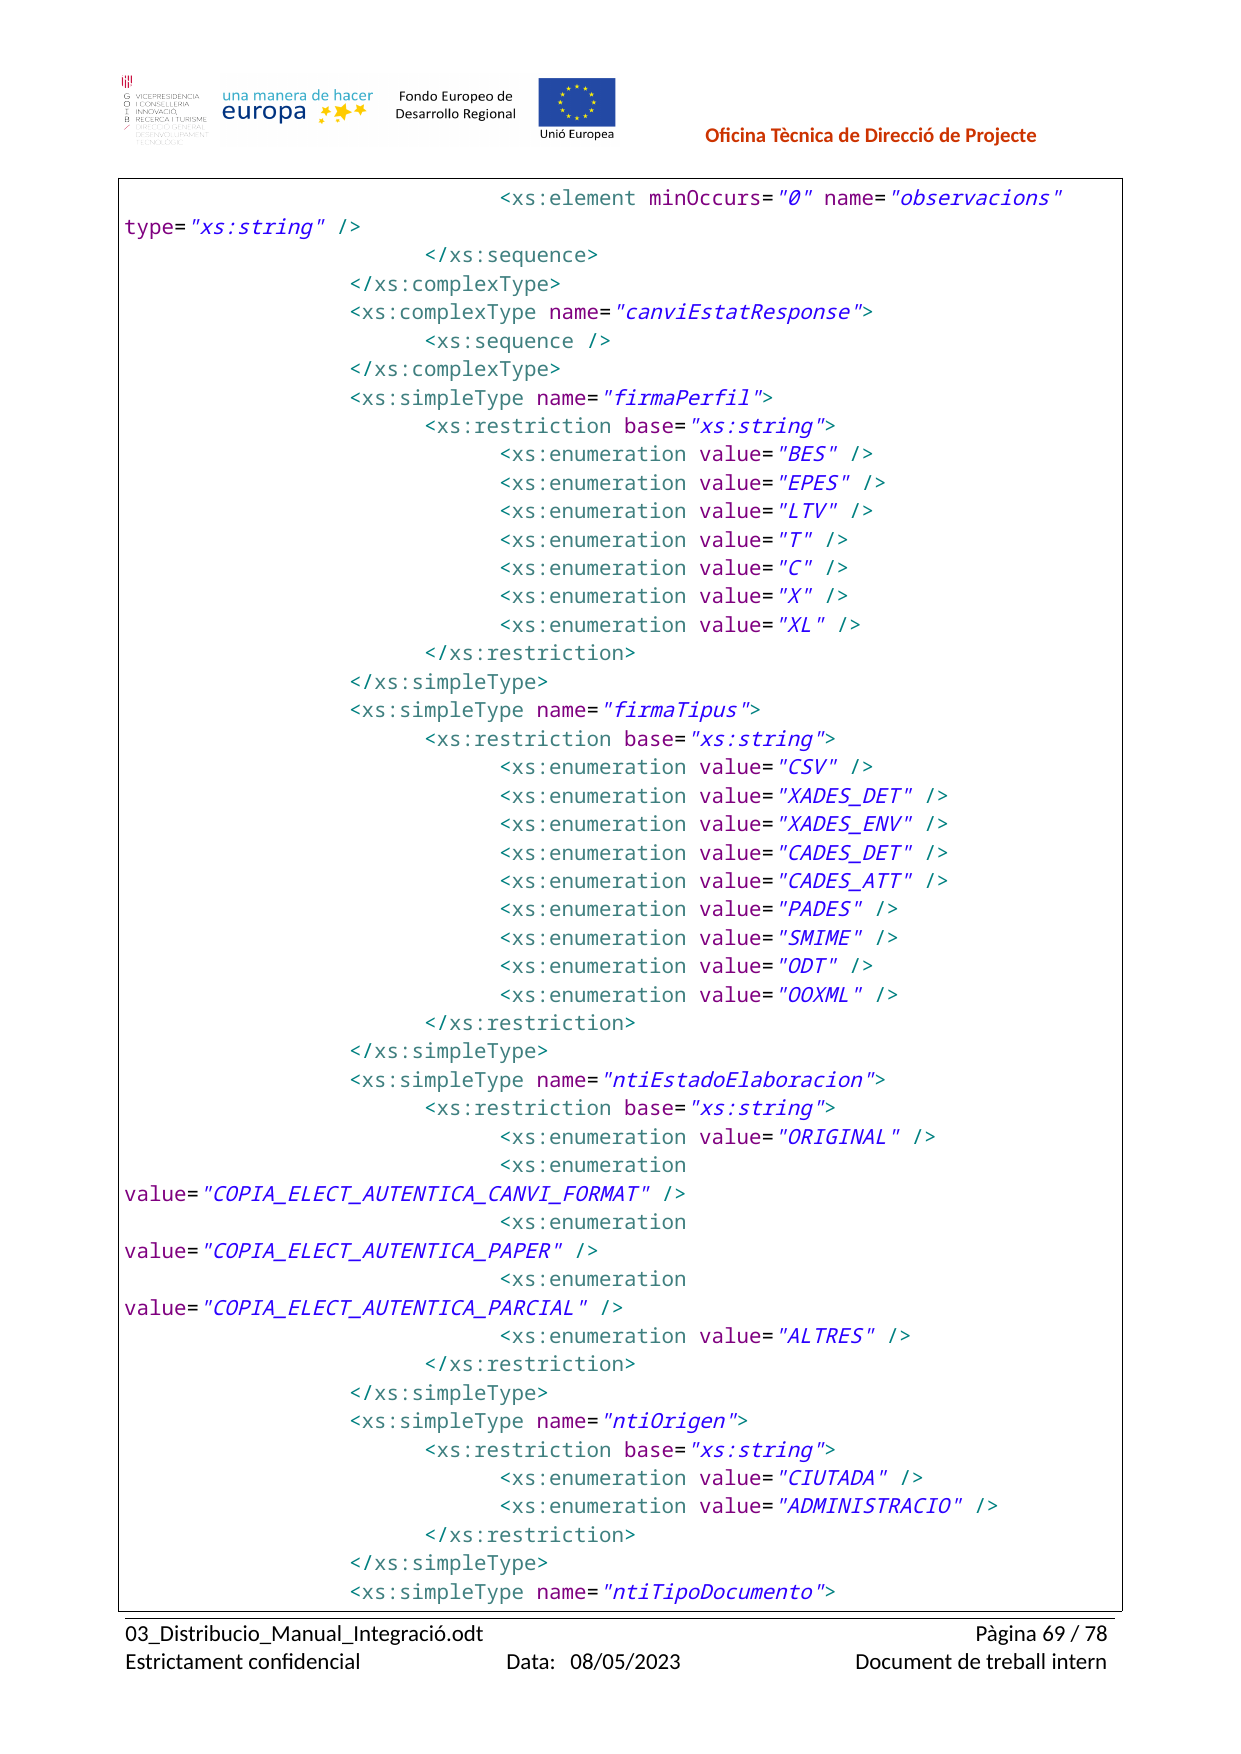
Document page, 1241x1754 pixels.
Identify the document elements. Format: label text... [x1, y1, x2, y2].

picture [118, 73, 213, 147]
picture [219, 73, 621, 147]
table_header <xs:element minOccurs="0" name="observacions" type="xs:string" /> </xs:sequence> </xs:complexType> <xs:complexType name="canviEstatResponse"> <xs:sequence /> </xs:complexType> <xs:simpleType name="firmaPerfil"> <xs:restriction base="xs:string"> <xs:enumeration value="BES" /> <xs:enumeration value="EPES" /> <xs:enumeration value="LTV" /> <xs:enumeration value="T" /> <xs:enumeration value="C" /> <xs:enumeration value="X" /> <xs:enumeration value="XL" /> </xs:restriction> </xs:simpleType> <xs:simpleType name="firmaTipus"> <xs:restriction base="xs:string"> <xs:enumeration value="CSV" /> <xs:enumeration value="XADES_DET" /> <xs:enumeration value="XADES_ENV" /> <xs:enumeration value="CADES_DET" /> <xs:enumeration value="CADES_ATT" /> <xs:enumeration value="PADES" /> <xs:enumeration value="SMIME" /> <xs:enumeration value="ODT" /> <xs:enumeration value="OOXML" /> </xs:restriction> </xs:simpleType> <xs:simpleType name="ntiEstadoElaboracion"> <xs:restriction base="xs:string"> <xs:enumeration value="ORIGINAL" /> <xs:enumeration value="COPIA_ELECT_AUTENTICA_CANVI_FORMAT" /> <xs:enumeration value="COPIA_ELECT_AUTENTICA_PAPER" /> <xs:enumeration value="COPIA_ELECT_AUTENTICA_PARCIAL" /> <xs:enumeration value="ALTRES" /> </xs:restriction> </xs:simpleType> <xs:simpleType name="ntiOrigen"> <xs:restriction base="xs:string"> <xs:enumeration value="CIUTADA" /> <xs:enumeration value="ADMINISTRACIO" /> </xs:restriction> </xs:simpleType> <xs:simpleType name="ntiTipoDocumento"> [119, 179, 1122, 1611]
